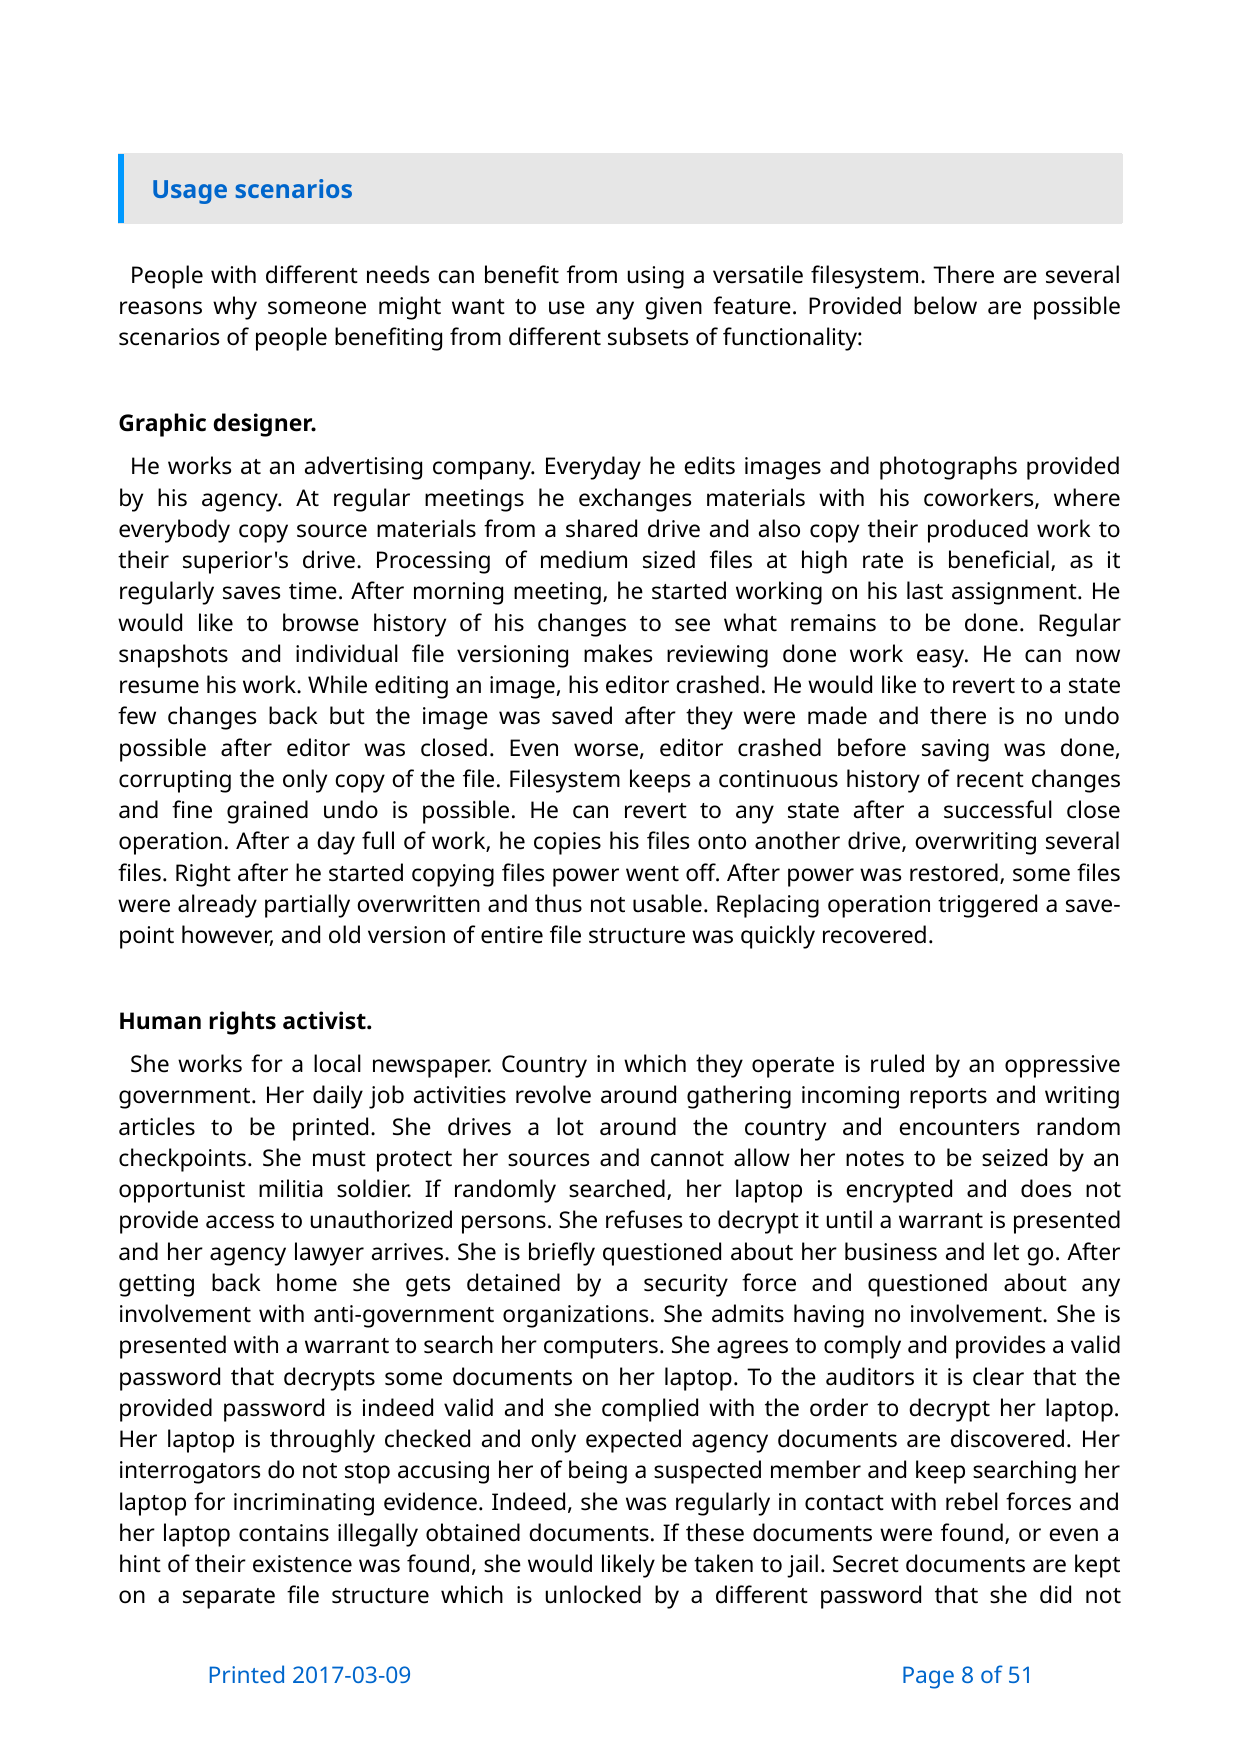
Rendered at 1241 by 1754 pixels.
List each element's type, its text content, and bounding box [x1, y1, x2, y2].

subtitle Human rights activist. [118, 1005, 1122, 1036]
text People with different needs can benefit from using a versatile filesystem. There are several reasons why someone might want to use any given feature. Provided below are possible scenarios of people benefiting from different subsets of functionality: [118, 259, 1122, 352]
text He works at an advertising company. Everyday he edits images and photographs provided by his agency. At regular meetings he exchanges materials with his coworkers, where everybody copy source materials from a shared drive and also copy their produced work to their superior's drive. Processing of medium sized files at high rate is beneficial, as it regularly saves time. After morning meeting, he started working on his last assignment. He would like to browse history of his changes to see what remains to be done. Regular snapshots and individual file versioning makes reviewing done work easy. He can now resume his work. While editing an image, his editor crashed. He would like to revert to a state few changes back but the image was saved after they were made and there is no undo possible after editor was closed. Even worse, editor crashed before saving was done, corrupting the only copy of the file. Filesystem keeps a continuous history of recent changes and fine grained undo is possible. He can revert to any state after a successful close operation. After a day full of work, he copies his files onto another drive, overwriting several files. Right after he started copying files power went off. After power was restored, some files were already partially overwritten and thus not usable. Replacing operation triggered a save-point however, and old version of entire file structure was quickly recovered. [118, 450, 1122, 950]
subtitle Graphic designer. [118, 407, 1122, 438]
text She works for a local newspaper. Country in which they operate is ruled by an oppressive government. Her daily job activities revolve around gathering incoming reports and writing articles to be printed. She drives a lot around the country and encounters random checkpoints. She must protect her sources and cannot allow her notes to be seized by an opportunist militia soldier. If randomly searched, her laptop is encrypted and does not provide access to unauthorized persons. She refuses to decrypt it until a warrant is presented and her agency lawyer arrives. She is briefly questioned about her business and let go. After getting back home she gets detained by a security force and questioned about any involvement with anti-government organizations. She admits having no involvement. She is presented with a warrant to search her computers. She agrees to comply and provides a valid password that decrypts some documents on her laptop. To the auditors it is clear that the provided password is indeed valid and she complied with the order to decrypt her laptop. Her laptop is throughly checked and only expected agency documents are discovered. Her interrogators do not stop accusing her of being a suspected member and keep searching her laptop for incriminating evidence. Indeed, she was regularly in contact with rebel forces and her laptop contains illegally obtained documents. If these documents were found, or even a hint of their existence was found, she would likely be taken to jail. Secret documents are kept on a separate file structure which is unlocked by a different password that she did not [118, 1048, 1122, 1611]
subtitle Usage scenarios [124, 155, 1122, 223]
